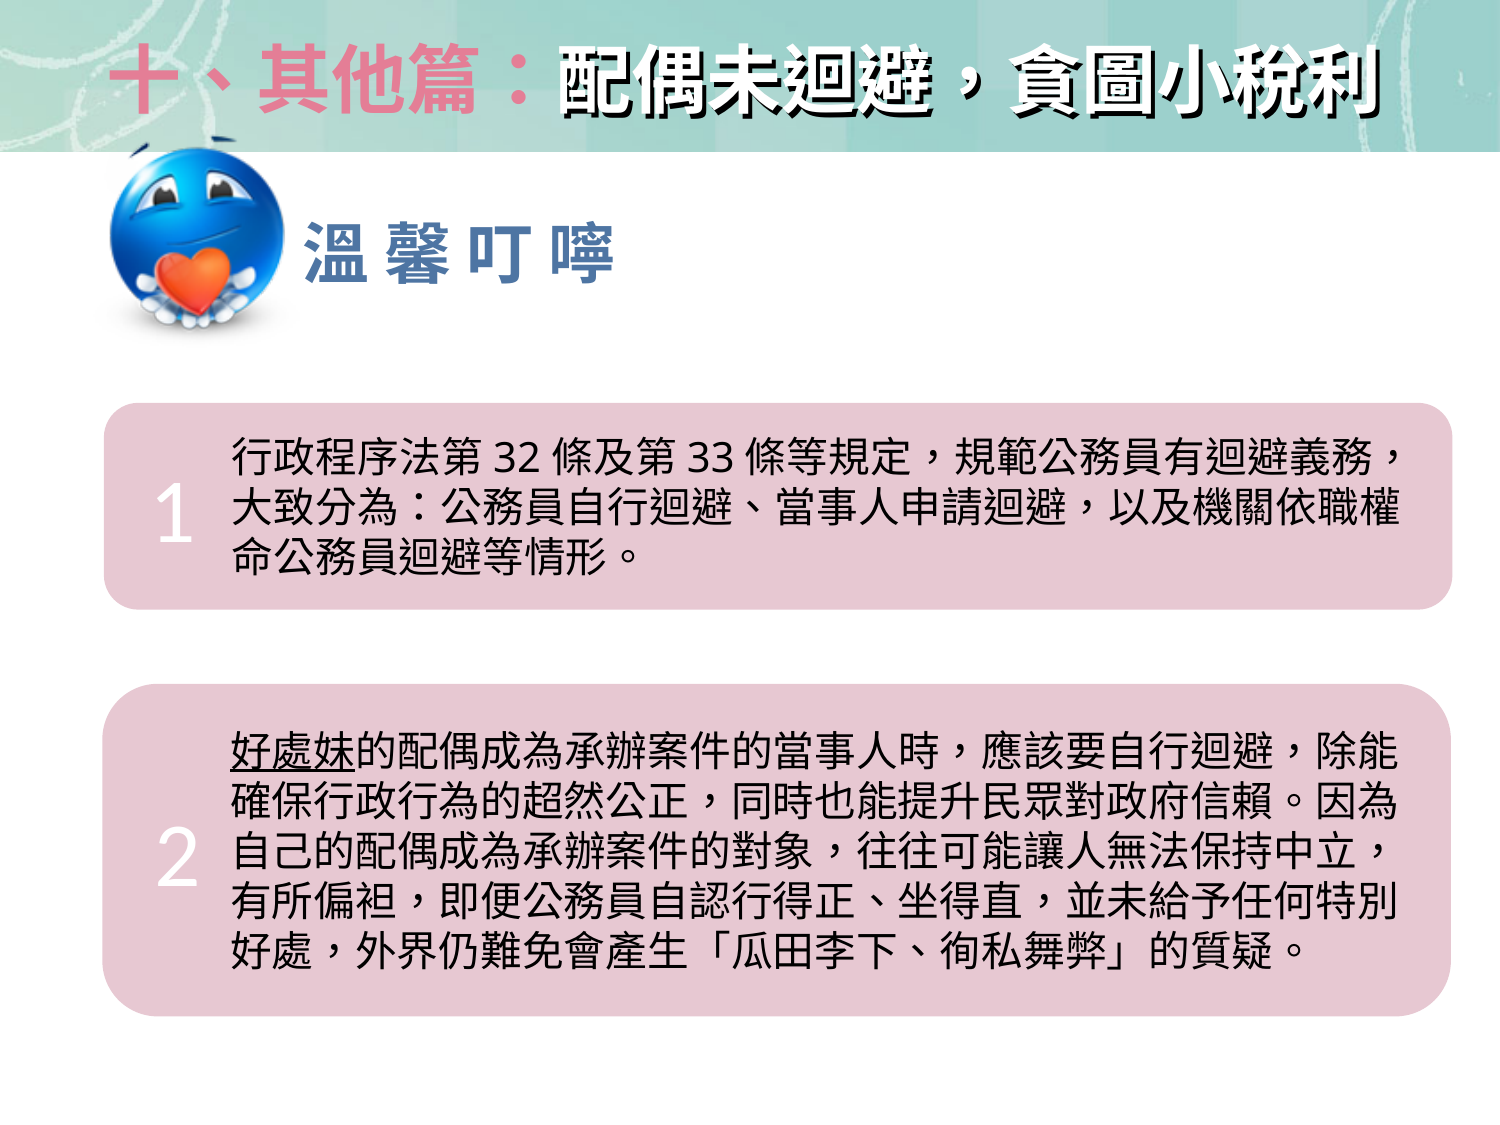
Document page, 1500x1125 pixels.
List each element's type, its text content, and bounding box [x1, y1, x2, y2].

text_box 行政程序法第32條及第33條等規定，規範公務員有迴避義務，大致分為：公務員自行迴避、當事人申請迴避，以及機關依職權命公務員迴避等情形。 [216, 422, 1430, 590]
picture [82, 128, 310, 356]
text_box 1 [103, 402, 1453, 610]
text_box 2 [102, 683, 1451, 1017]
text_box 十、其他篇：配偶未迴避，貪圖小稅利 [91, 25, 1409, 132]
text_box 溫 馨 叮 嚀 [287, 204, 638, 301]
text_box [0, 152, 1500, 1125]
text_box 好處妹的配偶成為承辦案件的當事人時，應該要自行迴避，除能確保行政行為的超然公正，同時也能提升民眾對政府信賴。因為自己的配偶成為承辦案件的對象，往往可能讓人無法保持中立，有所偏袒，即便公務員自認行得正、坐得直，並未給予任何特別好處，外界仍難免會產生「瓜田李下、徇私舞弊」的質疑。 [215, 716, 1429, 985]
